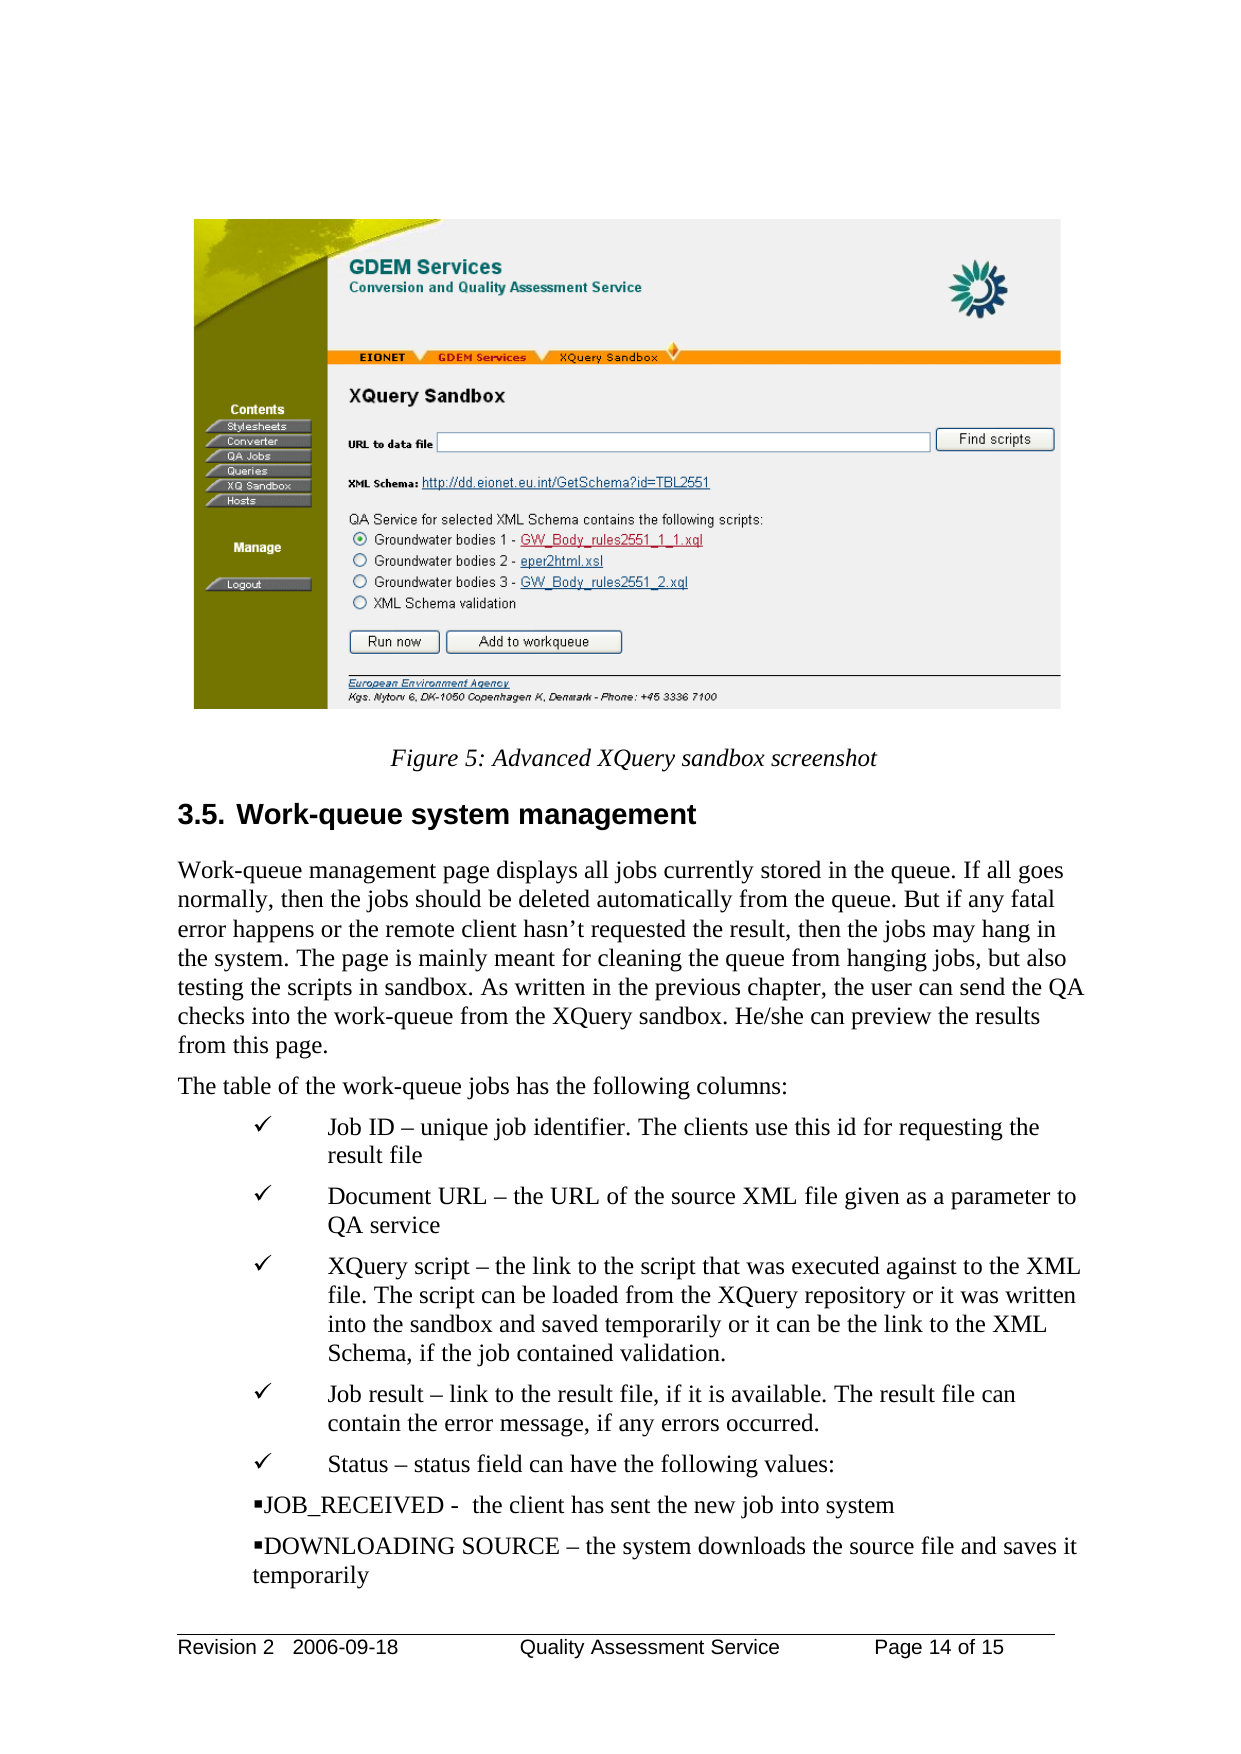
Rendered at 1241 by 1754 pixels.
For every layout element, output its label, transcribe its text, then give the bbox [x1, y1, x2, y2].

list XQuery script – the link to the script that was executed against to the XML file. The script can be loaded from the XQuery repository or it was written into the sandbox and saved temporarily or it can be the link to the XML Schema, if the job contained validation. [252, 1251, 1092, 1367]
list Status – status field can have the following values: [252, 1449, 1092, 1478]
subtitle Work-queue system management [177, 797, 1092, 831]
list Document URL – the URL of the source XML file given as a parameter to QA service [252, 1181, 1092, 1239]
list Job result – link to the result file, if it is available. The result file can contain the error message, if any errors occurred. [252, 1379, 1092, 1437]
list JOB_RECEIVED - the client has sent the new job into system [177, 1490, 1092, 1519]
text The table of the work-queue jobs has the following columns: [177, 1071, 1092, 1099]
text Work-queue management page displays all jobs currently stored in the queue. If all goes normally, then the jobs should be deleted automatically from the queue. But if any fatal error happens or the remote client hasn’t requested the result, then the jobs may hang in the system. The page is mainly meant for cleaning the queue from hanging jobs, but also testing the scripts in sandbox. As written in the previous chapter, the user can send the QA checks into the work-queue from the XQuery sandbox. He/she can preview the results from this page. [177, 855, 1092, 1059]
text Figure 5: Advanced XQuery sandbox screenshot [177, 742, 1092, 771]
list Job ID – unique job identifier. The clients use this id for requesting the result file [252, 1111, 1092, 1169]
list DOWNLOADING SOURCE – the system downloads the source file and saves it temporarily [177, 1531, 1092, 1589]
